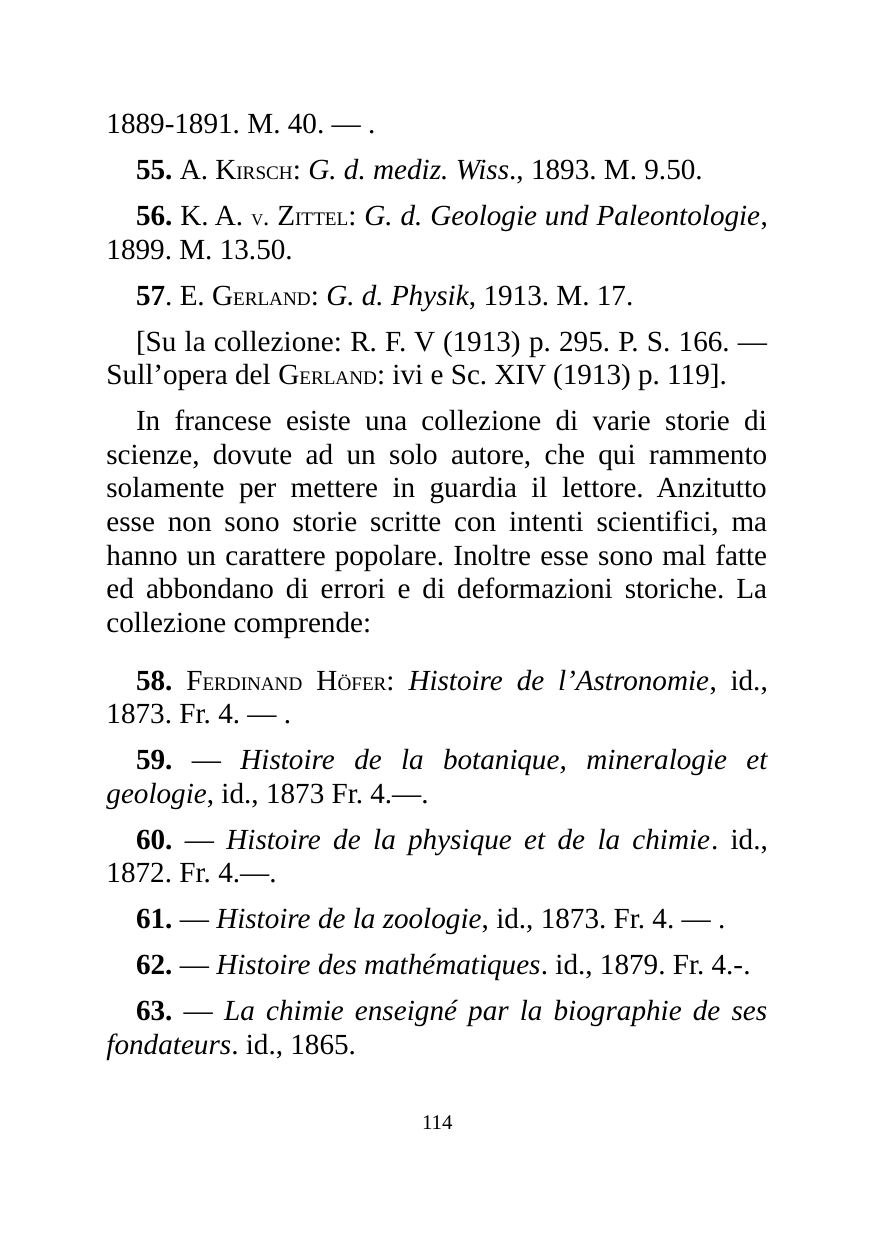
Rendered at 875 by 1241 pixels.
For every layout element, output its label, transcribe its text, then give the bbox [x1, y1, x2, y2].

text 1889-1891. M. 40. — . [106, 106, 768, 140]
text 62. — Histoire des mathématiques. id., 1879. Fr. 4.-. [106, 947, 768, 981]
text 60. — Histoire de la physique et de la chimie. id., 1872. Fr. 4.—. [106, 822, 768, 889]
text 58. Ferdinand Höfer: Histoire de l’Astronomie, id., 1873. Fr. 4. — . [106, 663, 768, 730]
text 55. A. Kirsch: G. d. mediz. Wiss., 1893. M. 9.50. [106, 152, 768, 186]
text In francese esiste una collezione di varie storie di scienze, dovute ad un solo autore, che qui rammento solamente per mettere in guardia il lettore. Anzitutto esse non sono storie scritte con intenti scientifici, ma hanno un carattere popolare. Inoltre esse sono mal fatte ed abbondano di errori e di deformazioni storiche. La collezione comprende: [106, 403, 768, 638]
text 63. — La chimie enseigné par la biographie de ses fondateurs. id., 1865. [106, 993, 768, 1061]
text [Su la collezione: R. F. V (1913) p. 295. P. S. 166. — Sull’opera del Gerland: ivi e Sc. XIV (1913) p. 119]. [106, 324, 768, 391]
text 57. E. Gerland: G. d. Physik, 1913. M. 17. [106, 278, 768, 311]
text 56. K. A. v. Zittel: G. d. Geologie und Paleontologie, 1899. M. 13.50. [106, 198, 768, 265]
text 61. — Histoire de la zoologie, id., 1873. Fr. 4. — . [106, 901, 768, 935]
text 59. — Histoire de la botanique, mineralogie et geologie, id., 1873 Fr. 4.—. [106, 742, 768, 809]
